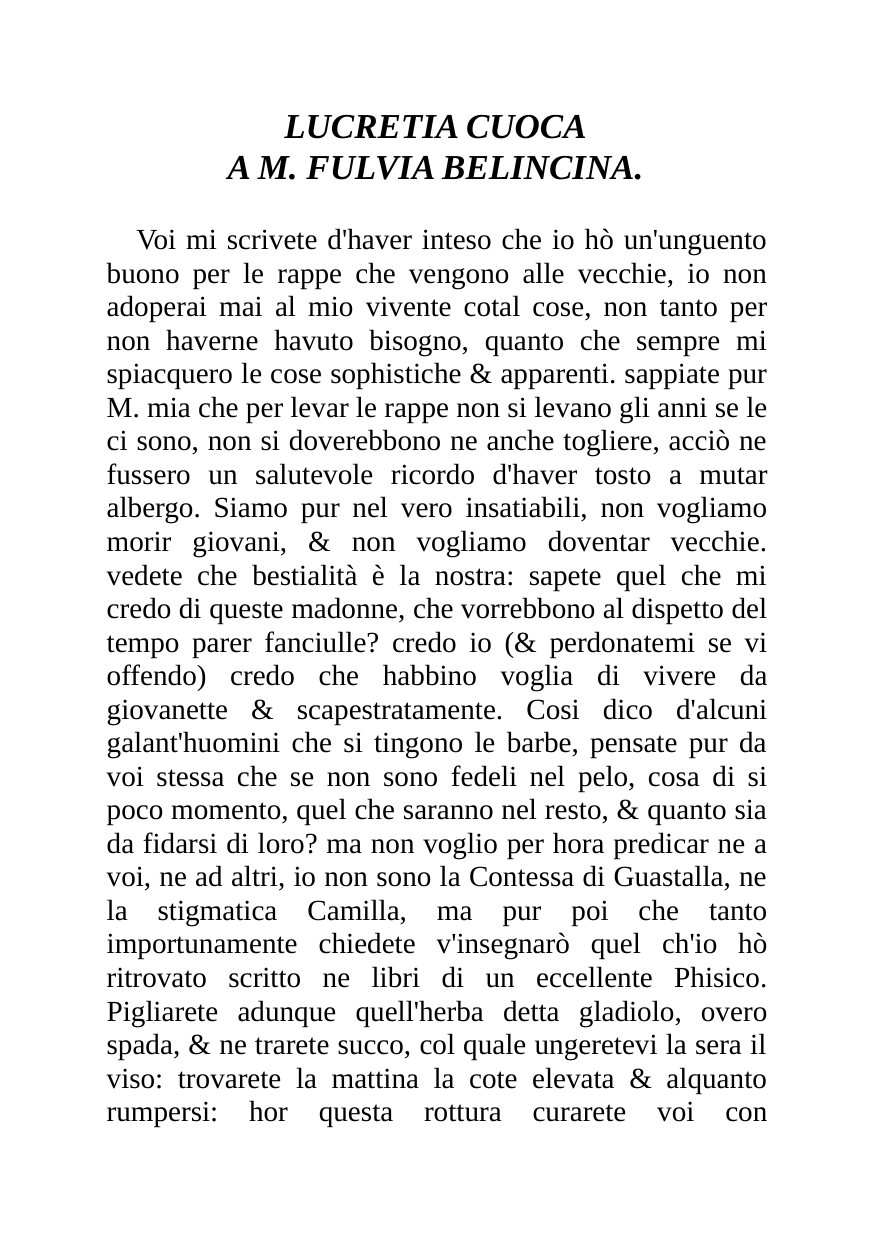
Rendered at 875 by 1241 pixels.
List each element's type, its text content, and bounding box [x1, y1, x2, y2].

text Voi mi scrivete d'haver inteso che io hò un'unguento buono per le rappe che vengono alle vecchie, io non adoperai mai al mio vivente cotal cose, non tanto per non haverne havuto bisogno, quanto che sempre mi spiacquero le cose sophistiche & apparenti. sappiate pur M. mia che per levar le rappe non si levano gli anni se le ci sono, non si doverebbono ne anche togliere, acciò ne fussero un salutevole ricordo d'haver tosto a mutar albergo. Siamo pur nel vero insatiabili, non vogliamo morir giovani, & non vogliamo doventar vecchie. vedete che bestialità è la nostra: sapete quel che mi credo di queste madonne, che vorrebbono al dispetto del tempo parer fanciulle? credo io (& perdonatemi se vi offendo) credo che habbino voglia di vivere da giovanette & scapestratamente. Cosi dico d'alcuni galant'huomini che si tingono le barbe, pensate pur da voi stessa che se non sono fedeli nel pelo, cosa di si poco momento, quel che saranno nel resto, & quanto sia da fidarsi di loro? ma non voglio per hora predicar ne a voi, ne ad altri, io non sono la Contessa di Guastalla, ne la stigmatica Camilla, ma pur poi che tanto importunamente chiedete v'insegnarò quel ch'io hò ritrovato scritto ne libri di un eccellente Phisico. Pigliarete adunque quell'herba detta gladiolo, overo spada, & ne trarete succo, col quale ungeretevi la sera il viso: trovarete la mattina la cote elevata & alquanto rumpersi: hor questa rottura curarete voi con [106, 222, 768, 1128]
subtitle LUCRETIA CUOCA A M. FULVIA BELINCINA. [106, 106, 768, 187]
